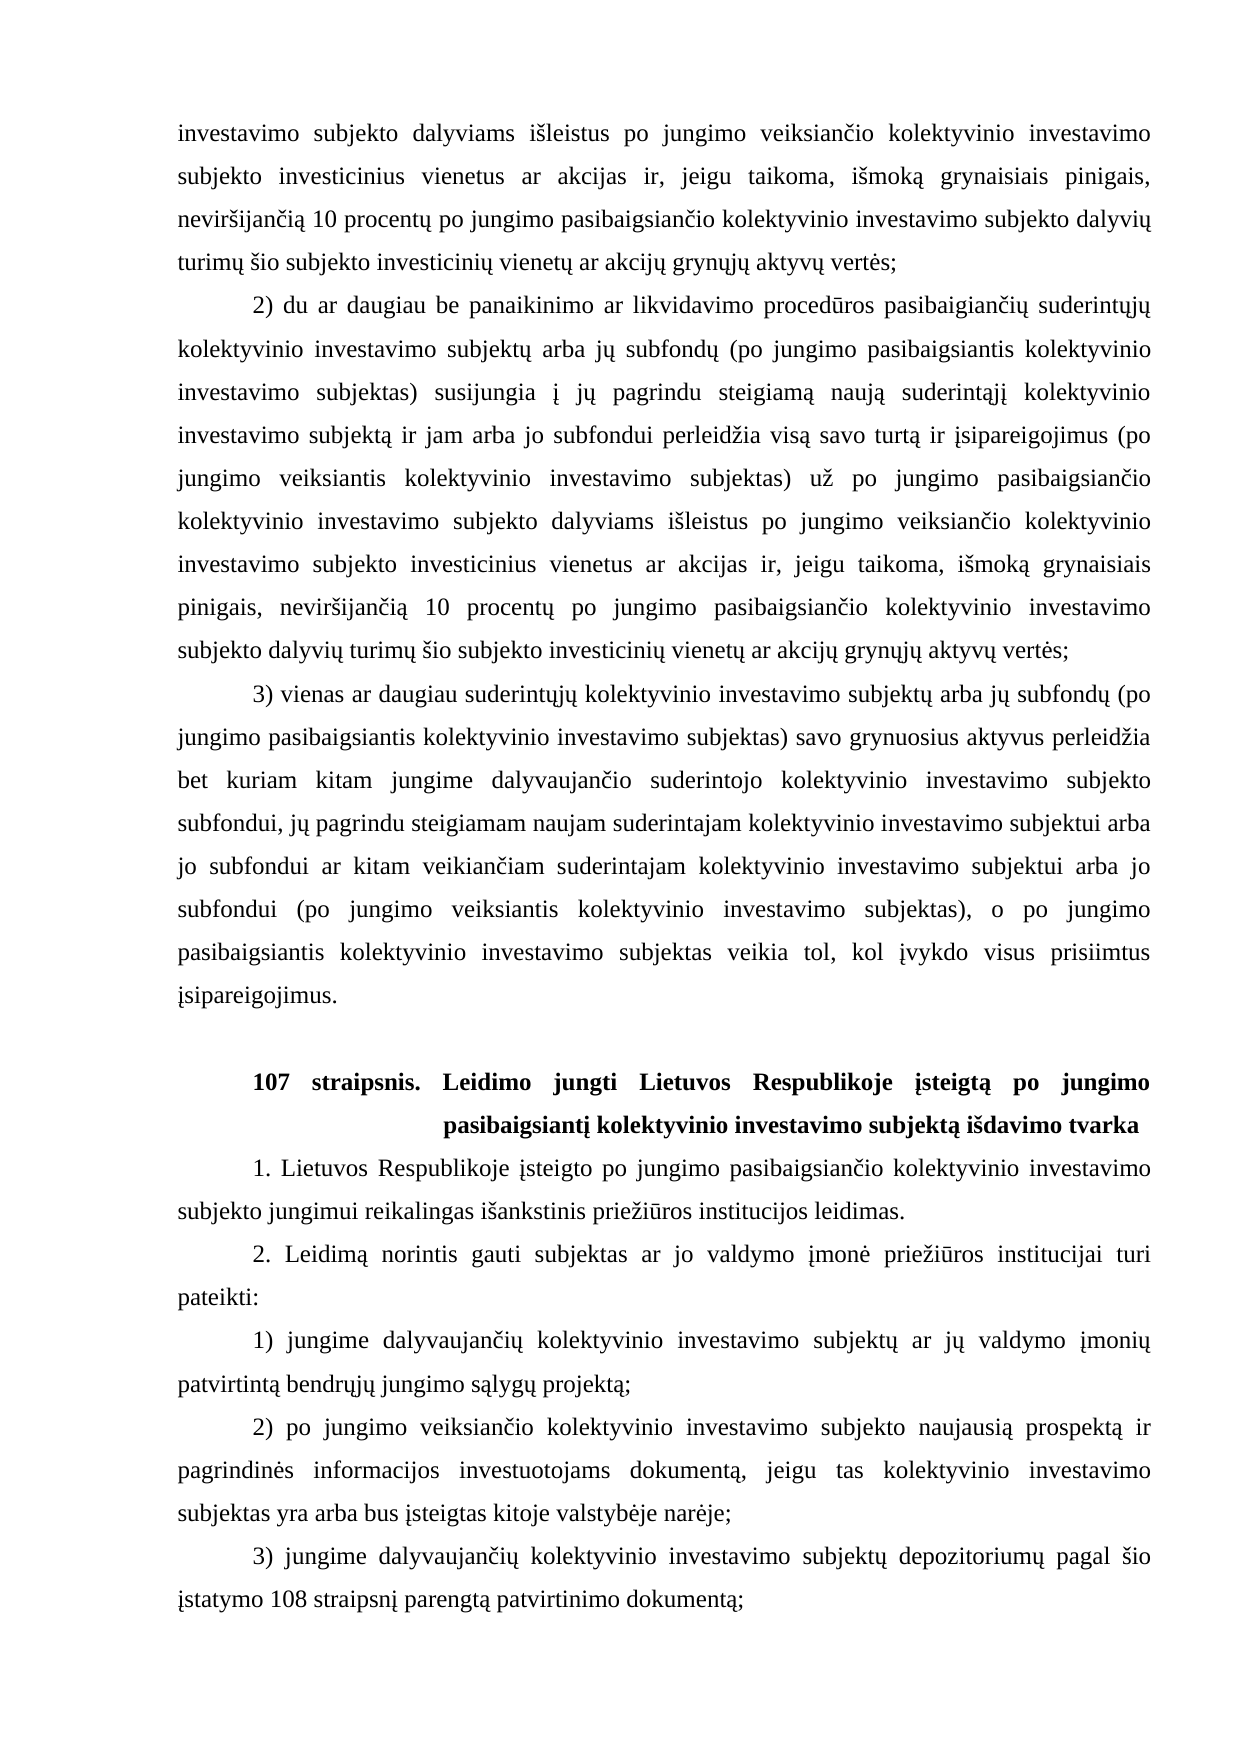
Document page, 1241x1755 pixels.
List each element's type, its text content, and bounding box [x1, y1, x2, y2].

text 1. Lietuvos Respublikoje įsteigto po jungimo pasibaigsiančio kolektyvinio investavimo subjekto jungimui reikalingas išankstinis priežiūros institucijos leidimas. [177, 1153, 1152, 1225]
text 107 straipsnis. Leidimo jungti Lietuvos Respublikoje įsteigtą po jungimo pasibaigsiantį kolektyvinio investavimo subjektą išdavimo tvarka [252, 1067, 1152, 1139]
text 2) du ar daugiau be panaikinimo ar likvidavimo procedūros pasibaigiančių suderintųjų kolektyvinio investavimo subjektų arba jų subfondų (po jungimo pasibaigsiantis kolektyvinio investavimo subjektas) susijungia į jų pagrindu steigiamą naują suderintąjį kolektyvinio investavimo subjektą ir jam arba jo subfondui perleidžia visą savo turtą ir įsipareigojimus (po jungimo veiksiantis kolektyvinio investavimo subjektas) už po jungimo pasibaigsiančio kolektyvinio investavimo subjekto dalyviams išleistus po jungimo veiksiančio kolektyvinio investavimo subjekto investicinius vienetus ar akcijas ir, jeigu taikoma, išmoką grynaisiais pinigais, neviršijančią 10 procentų po jungimo pasibaigsiančio kolektyvinio investavimo subjekto dalyvių turimų šio subjekto investicinių vienetų ar akcijų grynųjų aktyvų vertės; [177, 291, 1152, 664]
text investavimo subjekto dalyviams išleistus po jungimo veiksiančio kolektyvinio investavimo subjekto investicinius vienetus ar akcijas ir, jeigu taikoma, išmoką grynaisiais pinigais, neviršijančią 10 procentų po jungimo pasibaigsiančio kolektyvinio investavimo subjekto dalyvių turimų šio subjekto investicinių vienetų ar akcijų grynųjų aktyvų vertės; [177, 118, 1152, 276]
text 1) jungime dalyvaujančių kolektyvinio investavimo subjektų ar jų valdymo įmonių patvirtintą bendrųjų jungimo sąlygų projektą; [177, 1326, 1152, 1397]
text 3) vienas ar daugiau suderintųjų kolektyvinio investavimo subjektų arba jų subfondų (po jungimo pasibaigsiantis kolektyvinio investavimo subjektas) savo grynuosius aktyvus perleidžia bet kuriam kitam jungime dalyvaujančio suderintojo kolektyvinio investavimo subjekto subfondui, jų pagrindu steigiamam naujam suderintajam kolektyvinio investavimo subjektui arba jo subfondui ar kitam veikiančiam suderintajam kolektyvinio investavimo subjektui arba jo subfondui (po jungimo veiksiantis kolektyvinio investavimo subjektas), o po jungimo pasibaigsiantis kolektyvinio investavimo subjektas veikia tol, kol įvykdo visus prisiimtus įsipareigojimus. [177, 679, 1152, 1009]
text 2. Leidimą norintis gauti subjektas ar jo valdymo įmonė priežiūros institucijai turi pateikti: [177, 1239, 1152, 1311]
text 3) jungime dalyvaujančių kolektyvinio investavimo subjektų depozitoriumų pagal šio įstatymo 108 straipsnį parengtą patvirtinimo dokumentą; [177, 1541, 1152, 1613]
text 2) po jungimo veiksiančio kolektyvinio investavimo subjekto naujausią prospektą ir pagrindinės informacijos investuotojams dokumentą, jeigu tas kolektyvinio investavimo subjektas yra arba bus įsteigtas kitoje valstybėje narėje; [177, 1412, 1152, 1527]
